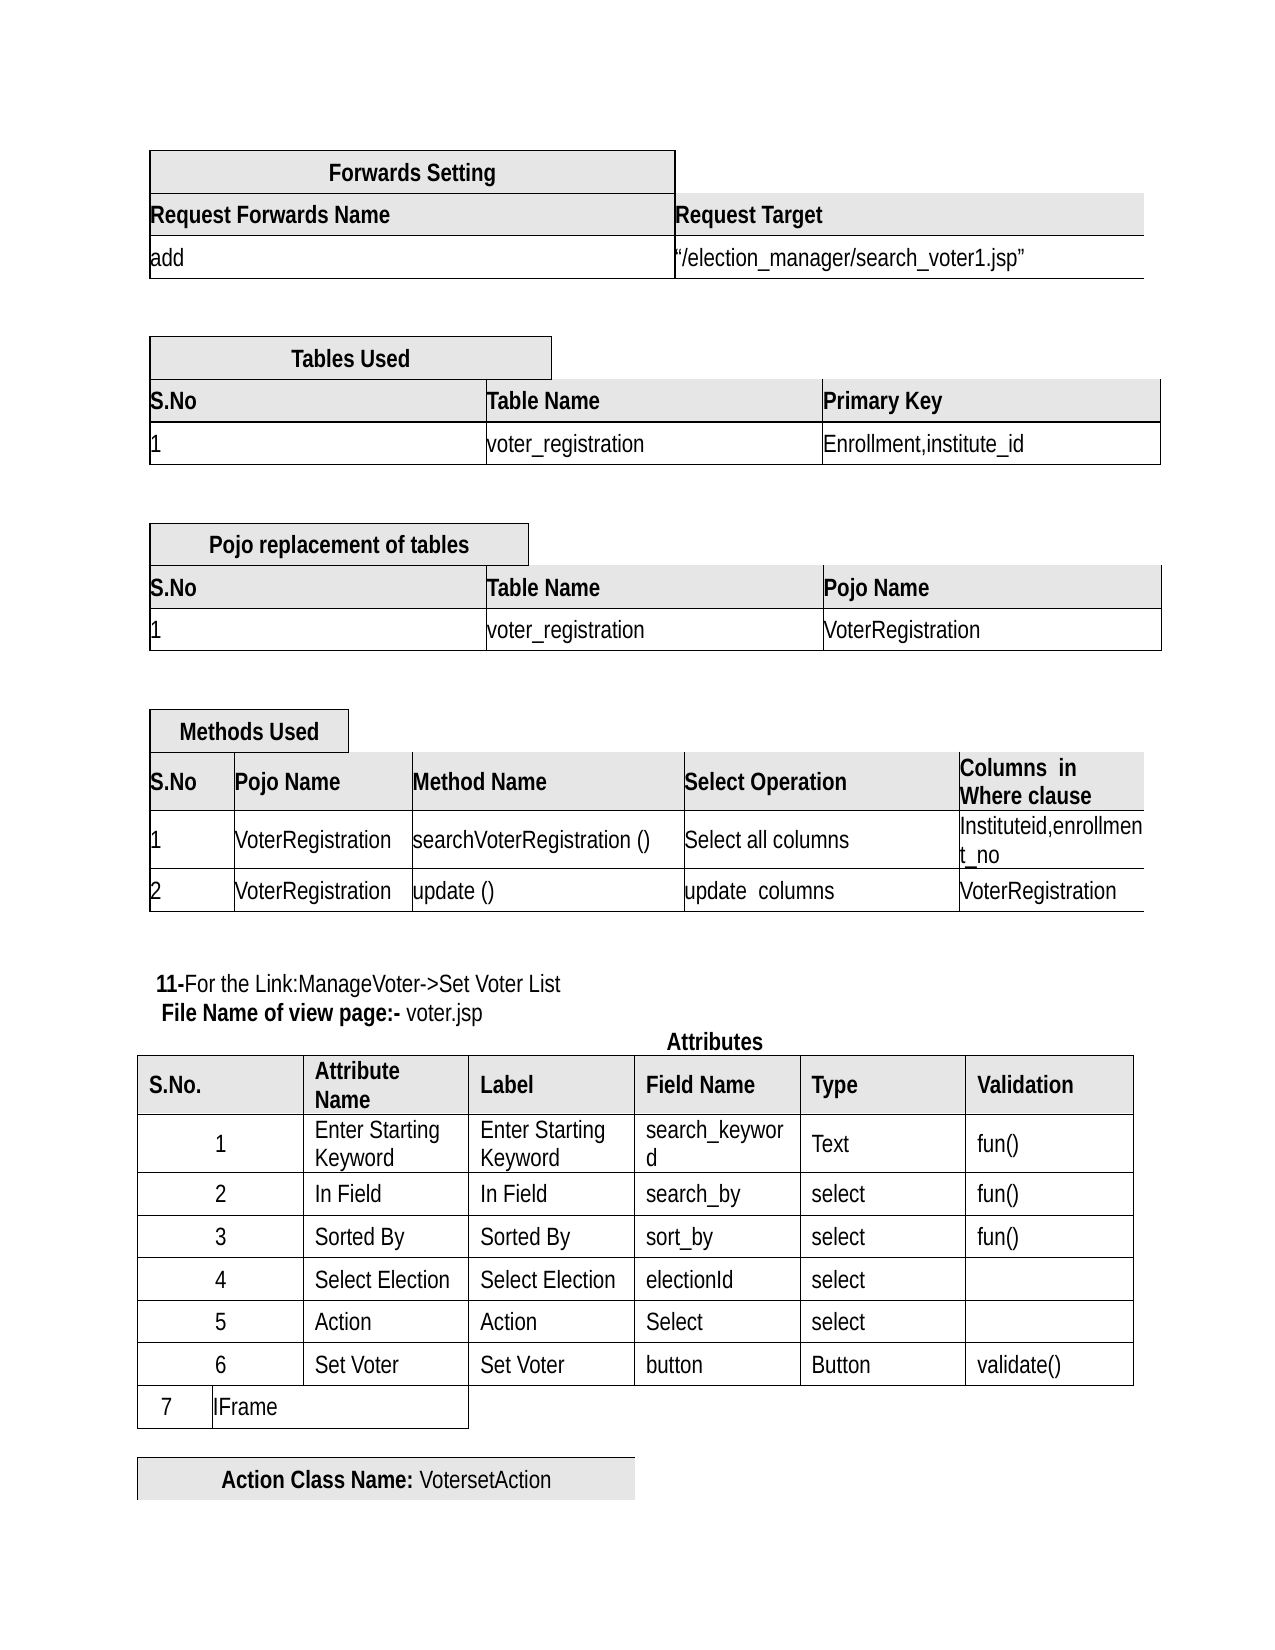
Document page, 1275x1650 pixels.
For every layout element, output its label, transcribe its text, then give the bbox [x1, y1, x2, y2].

text Attributes [150, 1027, 1125, 1055]
table_cell update columns [685, 869, 959, 911]
table_cell 5 [138, 1301, 303, 1342]
table_cell IFrame [213, 1386, 468, 1427]
table_header Type [801, 1056, 965, 1113]
table_cell Pojo Name [235, 752, 412, 810]
text 11-For the Link:ManageVoter->Set Voter List [150, 969, 1125, 998]
table_cell searchVoterRegistration () [413, 811, 684, 868]
table_cell Columns in Where clause [960, 752, 1144, 810]
table_cell VoterRegistration [960, 869, 1144, 911]
table_cell update () [413, 869, 684, 911]
table_header Validation [966, 1056, 1133, 1113]
table_cell electionId [635, 1258, 800, 1300]
table_cell [966, 1301, 1133, 1342]
table_cell Set Voter [304, 1343, 468, 1385]
table_cell fun() [966, 1115, 1133, 1172]
table_cell [469, 1386, 1133, 1427]
table_cell VoterRegistration [235, 811, 412, 868]
table_cell In Field [304, 1173, 468, 1214]
table_cell Instituteid,enrollment_no [960, 811, 1144, 868]
table_cell Table Name [487, 379, 822, 421]
table_cell Enter Starting Keyword [469, 1115, 634, 1172]
table_cell select [801, 1173, 965, 1214]
table_cell VoterRegistration [824, 609, 1161, 650]
text File Name of view page:- voter.jsp [150, 998, 1125, 1027]
table_header Action Class Name: VotersetAction [138, 1458, 635, 1500]
table_header [676, 150, 1144, 193]
table_header [823, 336, 1161, 379]
table_header Field Name [635, 1056, 800, 1113]
table_header [529, 523, 823, 565]
table_cell fun() [966, 1216, 1133, 1257]
table_header Attribute Name [304, 1056, 468, 1113]
table_cell [966, 1258, 1133, 1300]
table_cell Select Election [304, 1258, 468, 1300]
table_cell search_by [635, 1173, 800, 1214]
table_cell Primary Key [823, 379, 1160, 421]
table_cell S.No [151, 753, 234, 810]
table_cell select [801, 1258, 965, 1300]
table_cell Sorted By [469, 1216, 634, 1257]
table_cell Select all columns [685, 811, 959, 868]
table_cell Enter Starting Keyword [304, 1115, 468, 1172]
table_cell validate() [966, 1343, 1133, 1385]
table_cell Action [469, 1301, 634, 1342]
table_cell 3 [138, 1216, 303, 1257]
table_cell S.No [151, 380, 486, 421]
table_cell Action [304, 1301, 468, 1342]
table_cell select [801, 1301, 965, 1342]
table_cell 1 [151, 423, 486, 464]
table_cell 2 [138, 1173, 303, 1214]
table_cell 1 [151, 609, 486, 650]
table_cell Pojo Name [824, 565, 1161, 608]
table_header [349, 709, 547, 752]
table_cell select [801, 1216, 965, 1257]
table_cell 1 [151, 811, 234, 868]
table_cell VoterRegistration [235, 869, 412, 911]
table_cell 2 [151, 869, 234, 911]
table_cell Select Operation [685, 752, 959, 810]
table_cell S.No [151, 566, 486, 608]
table_cell 4 [138, 1258, 303, 1300]
table_cell sort_by [635, 1216, 800, 1257]
table_cell Method Name [413, 752, 684, 810]
table_cell 1 [138, 1115, 303, 1172]
table_cell Sorted By [304, 1216, 468, 1257]
table_cell Button [801, 1343, 965, 1385]
table_header Label [469, 1056, 634, 1113]
table_cell Request Target [676, 193, 1144, 235]
table_header Tables Used [151, 337, 551, 379]
table_cell 7 [138, 1386, 212, 1427]
table_cell voter_registration [487, 609, 823, 650]
table_cell Request Forwards Name [151, 194, 674, 235]
table_cell search_keyword [635, 1115, 800, 1172]
table_cell add [151, 236, 674, 278]
table_cell button [635, 1343, 800, 1385]
table_cell Select Election [469, 1258, 634, 1300]
table_cell In Field [469, 1173, 634, 1214]
table_cell Select [635, 1301, 800, 1342]
table_header [552, 336, 823, 379]
table_header Methods Used [151, 710, 348, 752]
table_cell Set Voter [469, 1343, 634, 1385]
table_header [635, 1457, 1133, 1500]
table_cell Text [801, 1115, 965, 1172]
table_cell Enrollment,institute_id [823, 423, 1160, 464]
table_cell “/election_manager/search_voter1.jsp” [676, 236, 1144, 278]
table_header Forwards Setting [151, 151, 674, 193]
table_cell voter_registration [487, 423, 822, 464]
table_header Pojo replacement of tables [151, 524, 528, 565]
table_cell 6 [138, 1343, 303, 1385]
table_header [548, 709, 1144, 752]
table_cell fun() [966, 1173, 1133, 1214]
table_cell Table Name [487, 565, 823, 608]
table_header [823, 523, 1161, 565]
table_header S.No. [138, 1056, 303, 1113]
